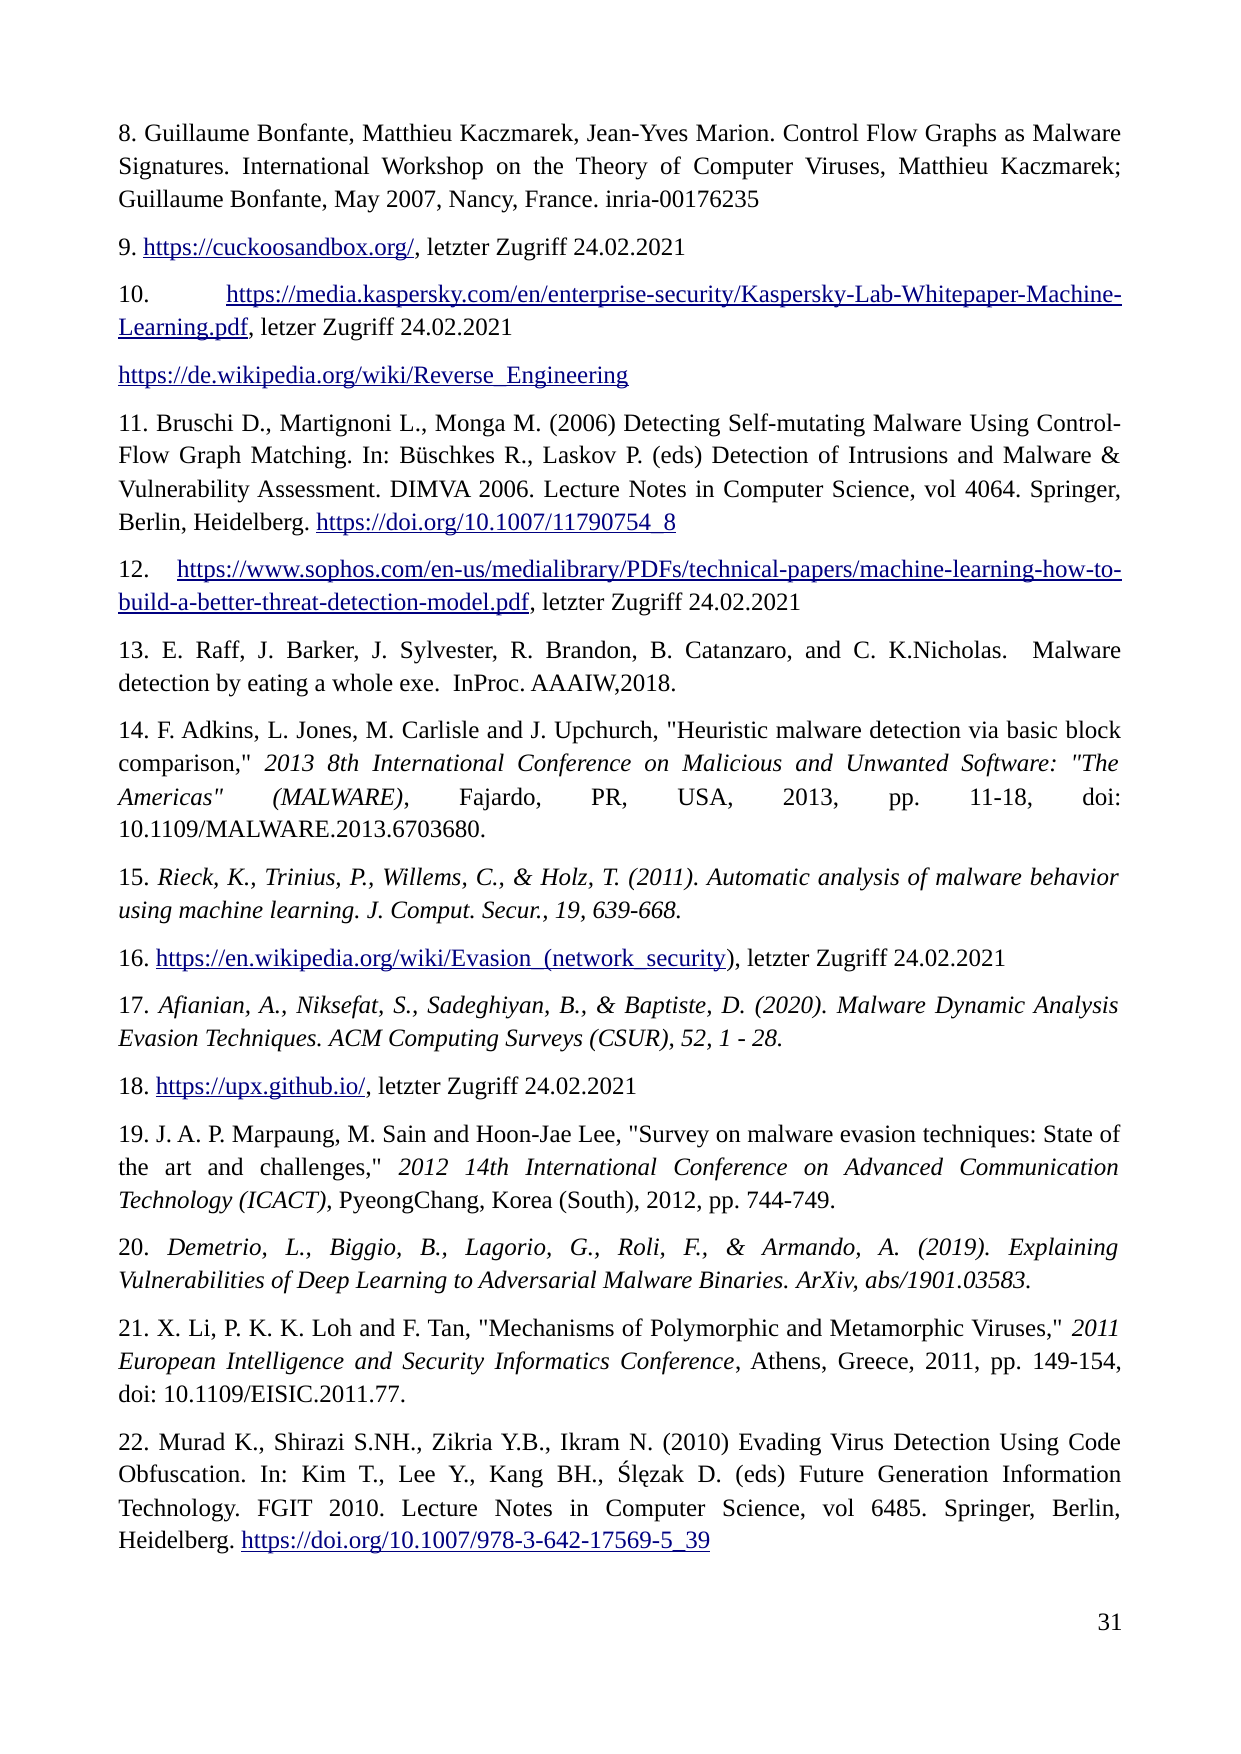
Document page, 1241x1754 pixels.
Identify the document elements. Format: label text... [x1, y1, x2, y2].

text 18. https://upx.github.io/, letzter Zugriff 24.02.2021 [118, 1071, 1122, 1100]
text 15. Rieck, K., Trinius, P., Willems, C., & Holz, T. (2011). Automatic analysis of malware behavior using machine learning. J. Comput. Secur., 19, 639-668. [118, 862, 1122, 924]
text 14. F. Adkins, L. Jones, M. Carlisle and J. Upchurch, "Heuristic malware detection via basic block comparison," 2013 8th International Conference on Malicious and Unwanted Software: "The Americas" (MALWARE), Fajardo, PR, USA, 2013, pp. 11-18, doi: 10.1109/MALWARE.2013.6703680. [118, 716, 1122, 843]
text 11. Bruschi D., Martignoni L., Monga M. (2006) Detecting Self-mutating Malware Using Control-Flow Graph Matching. In: Büschkes R., Laskov P. (eds) Detection of Intrusions and Malware & Vulnerability Assessment. DIMVA 2006. Lecture Notes in Computer Science, vol 4064. Springer, Berlin, Heidelberg. https://doi.org/10.1007/11790754_8 [118, 408, 1122, 535]
text 19. J. A. P. Marpaung, M. Sain and Hoon-Jae Lee, "Survey on malware evasion techniques: State of the art and challenges," 2012 14th International Conference on Advanced Communication Technology (ICACT), PyeongChang, Korea (South), 2012, pp. 744-749. [118, 1119, 1122, 1213]
text 20. Demetrio, L., Biggio, B., Lagorio, G., Roli, F., & Armando, A. (2019). Explaining Vulnerabilities of Deep Learning to Adversarial Malware Binaries. ArXiv, abs/1901.03583. [118, 1232, 1122, 1294]
text 22. Murad K., Shirazi S.NH., Zikria Y.B., Ikram N. (2010) Evading Virus Detection Using Code Obfuscation. In: Kim T., Lee Y., Kang BH., Ślęzak D. (eds) Future Generation Information Technology. FGIT 2010. Lecture Notes in Computer Science, vol 6485. Springer, Berlin, Heidelberg. https://doi.org/10.1007/978-3-642-17569-5_39 [118, 1427, 1122, 1554]
text 8. Guillaume Bonfante, Matthieu Kaczmarek, Jean-Yves Marion. Control Flow Graphs as Malware Signatures. International Workshop on the Theory of Computer Viruses, Matthieu Kaczmarek; Guillaume Bonfante, May 2007, Nancy, France. inria-00176235 [118, 118, 1122, 213]
text 21. X. Li, P. K. K. Loh and F. Tan, "Mechanisms of Polymorphic and Metamorphic Viruses," 2011 European Intelligence and Security Informatics Conference, Athens, Greece, 2011, pp. 149-154, doi: 10.1109/EISIC.2011.77. [118, 1313, 1122, 1408]
text 9. https://cuckoosandbox.org/, letzter Zugriff 24.02.2021 [118, 232, 1122, 261]
text 12. https://www.sophos.com/en-us/medialibrary/PDFs/technical-papers/machine-learning-how-to-build-a-better-threat-detection-model.pdf, letzter Zugriff 24.02.2021 [118, 554, 1122, 616]
text 17. Afianian, A., Niksefat, S., Sadeghiyan, B., & Baptiste, D. (2020). Malware Dynamic Analysis Evasion Techniques. ACM Computing Surveys (CSUR), 52, 1 - 28. [118, 990, 1122, 1052]
text 16. https://en.wikipedia.org/wiki/Evasion_(network_security), letzter Zugriff 24.02.2021 [118, 943, 1122, 972]
text 13. E. Raff, J. Barker, J. Sylvester, R. Brandon, B. Catanzaro, and C. K.Nicholas. Malware detection by eating a whole exe. InProc. AAAIW,2018. [118, 635, 1122, 697]
text 10. https://media.kaspersky.com/en/enterprise-security/Kaspersky-Lab-Whitepaper-Machine-Learning.pdf, letzer Zugriff 24.02.2021 [118, 279, 1122, 341]
text https://de.wikipedia.org/wiki/Reverse_Engineering [118, 360, 1122, 389]
